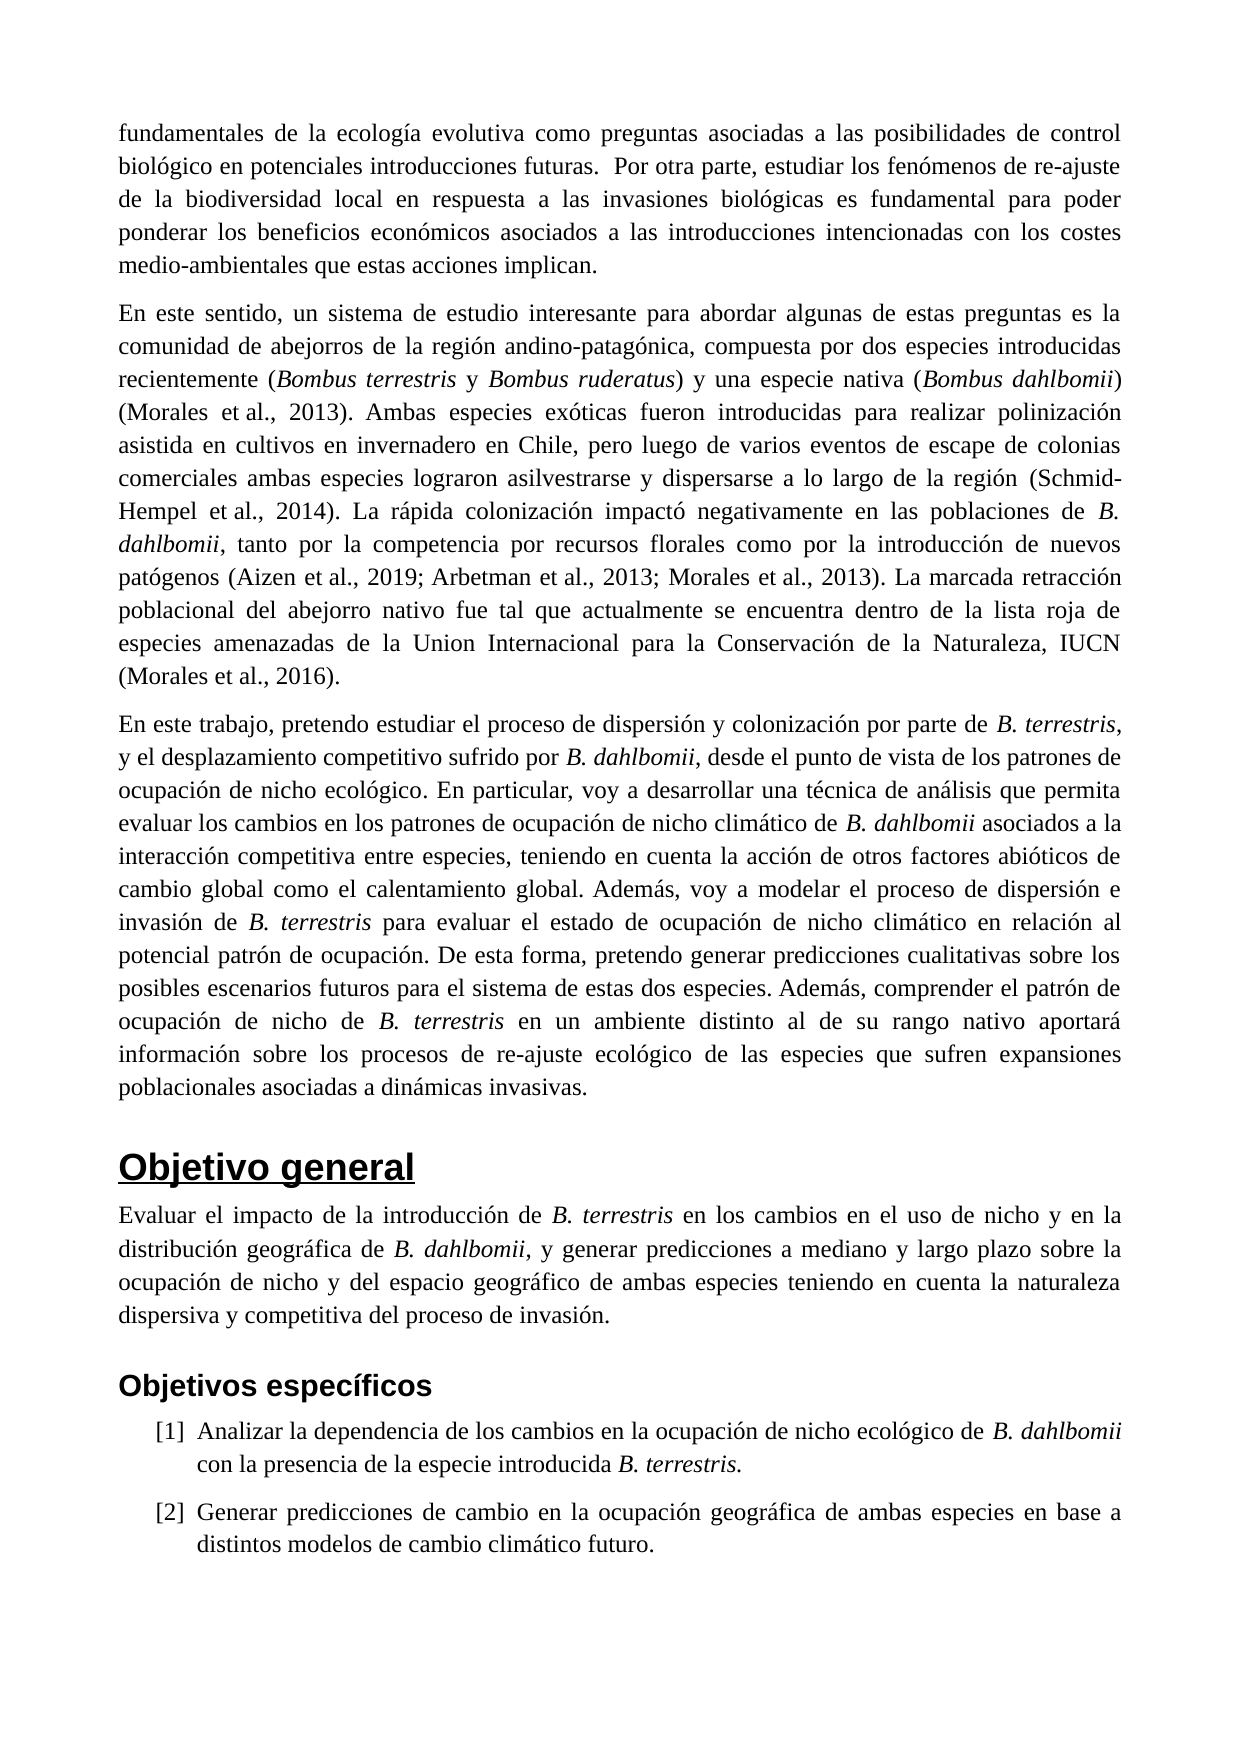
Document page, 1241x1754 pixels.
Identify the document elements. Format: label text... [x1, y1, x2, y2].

list Generar predicciones de cambio en la ocupación geográfica de ambas especies en base a distintos modelos de cambio climático futuro. [155, 1497, 1122, 1558]
text En este trabajo, pretendo estudiar el proceso de dispersión y colonización por parte de B. terrestris, y el desplazamiento competitivo sufrido por B. dahlbomii, desde el punto de vista de los patrones de ocupación de nicho ecológico. En particular, voy a desarrollar una técnica de análisis que permita evaluar los cambios en los patrones de ocupación de nicho climático de B. dahlbomii asociados a la interacción competitiva entre especies, teniendo en cuenta la acción de otros factores abióticos de cambio global como el calentamiento global. Además, voy a modelar el proceso de dispersión e invasión de B. terrestris para evaluar el estado de ocupación de nicho climático en relación al potencial patrón de ocupación. De esta forma, pretendo generar predicciones cualitativas sobre los posibles escenarios futuros para el sistema de estas dos especies. Además, comprender el patrón de ocupación de nicho de B. terrestris en un ambiente distinto al de su rango nativo aportará información sobre los procesos de re-ajuste ecológico de las especies que sufren expansiones poblacionales asociadas a dinámicas invasivas. [118, 709, 1122, 1101]
subtitle Objetivos específicos [118, 1368, 1122, 1403]
list Analizar la dependencia de los cambios en la ocupación de nicho ecológico de B. dahlbomii con la presencia de la especie introducida B. terrestris. [155, 1416, 1122, 1478]
text Evaluar el impacto de la introducción de B. terrestris en los cambios en el uso de nicho y en la distribución geográfica de B. dahlbomii, y generar predicciones a mediano y largo plazo sobre la ocupación de nicho y del espacio geográfico de ambas especies teniendo en cuenta la naturaleza dispersiva y competitiva del proceso de invasión. [118, 1201, 1122, 1328]
text En este sentido, un sistema de estudio interesante para abordar algunas de estas preguntas es la comunidad de abejorros de la región andino-patagónica, compuesta por dos especies introducidas recientemente (Bombus terrestris y Bombus ruderatus) y una especie nativa (Bombus dahlbomii) (Morales et al., 2013). Ambas especies exóticas fueron introducidas para realizar polinización asistida en cultivos en invernadero en Chile, pero luego de varios eventos de escape de colonias comerciales ambas especies lograron asilvestrarse y dispersarse a lo largo de la región (Schmid-Hempel et al., 2014). La rápida colonización impactó negativamente en las poblaciones de B. dahlbomii, tanto por la competencia por recursos florales como por la introducción de nuevos patógenos (Aizen et al., 2019; Arbetman et al., 2013; Morales et al., 2013). La marcada retracción poblacional del abejorro nativo fue tal que actualmente se encuentra dentro de la lista roja de especies amenazadas de la Union Internacional para la Conservación de la Naturaleza, IUCN (Morales et al., 2016). [118, 298, 1122, 690]
text fundamentales de la ecología evolutiva como preguntas asociadas a las posibilidades de control biológico en potenciales introducciones futuras. Por otra parte, estudiar los fenómenos de re-ajuste de la biodiversidad local en respuesta a las invasiones biológicas es fundamental para poder ponderar los beneficios económicos asociados a las introducciones intencionadas con los costes medio-ambientales que estas acciones implican. [118, 118, 1122, 279]
subtitle Objetivo general [118, 1144, 1122, 1188]
